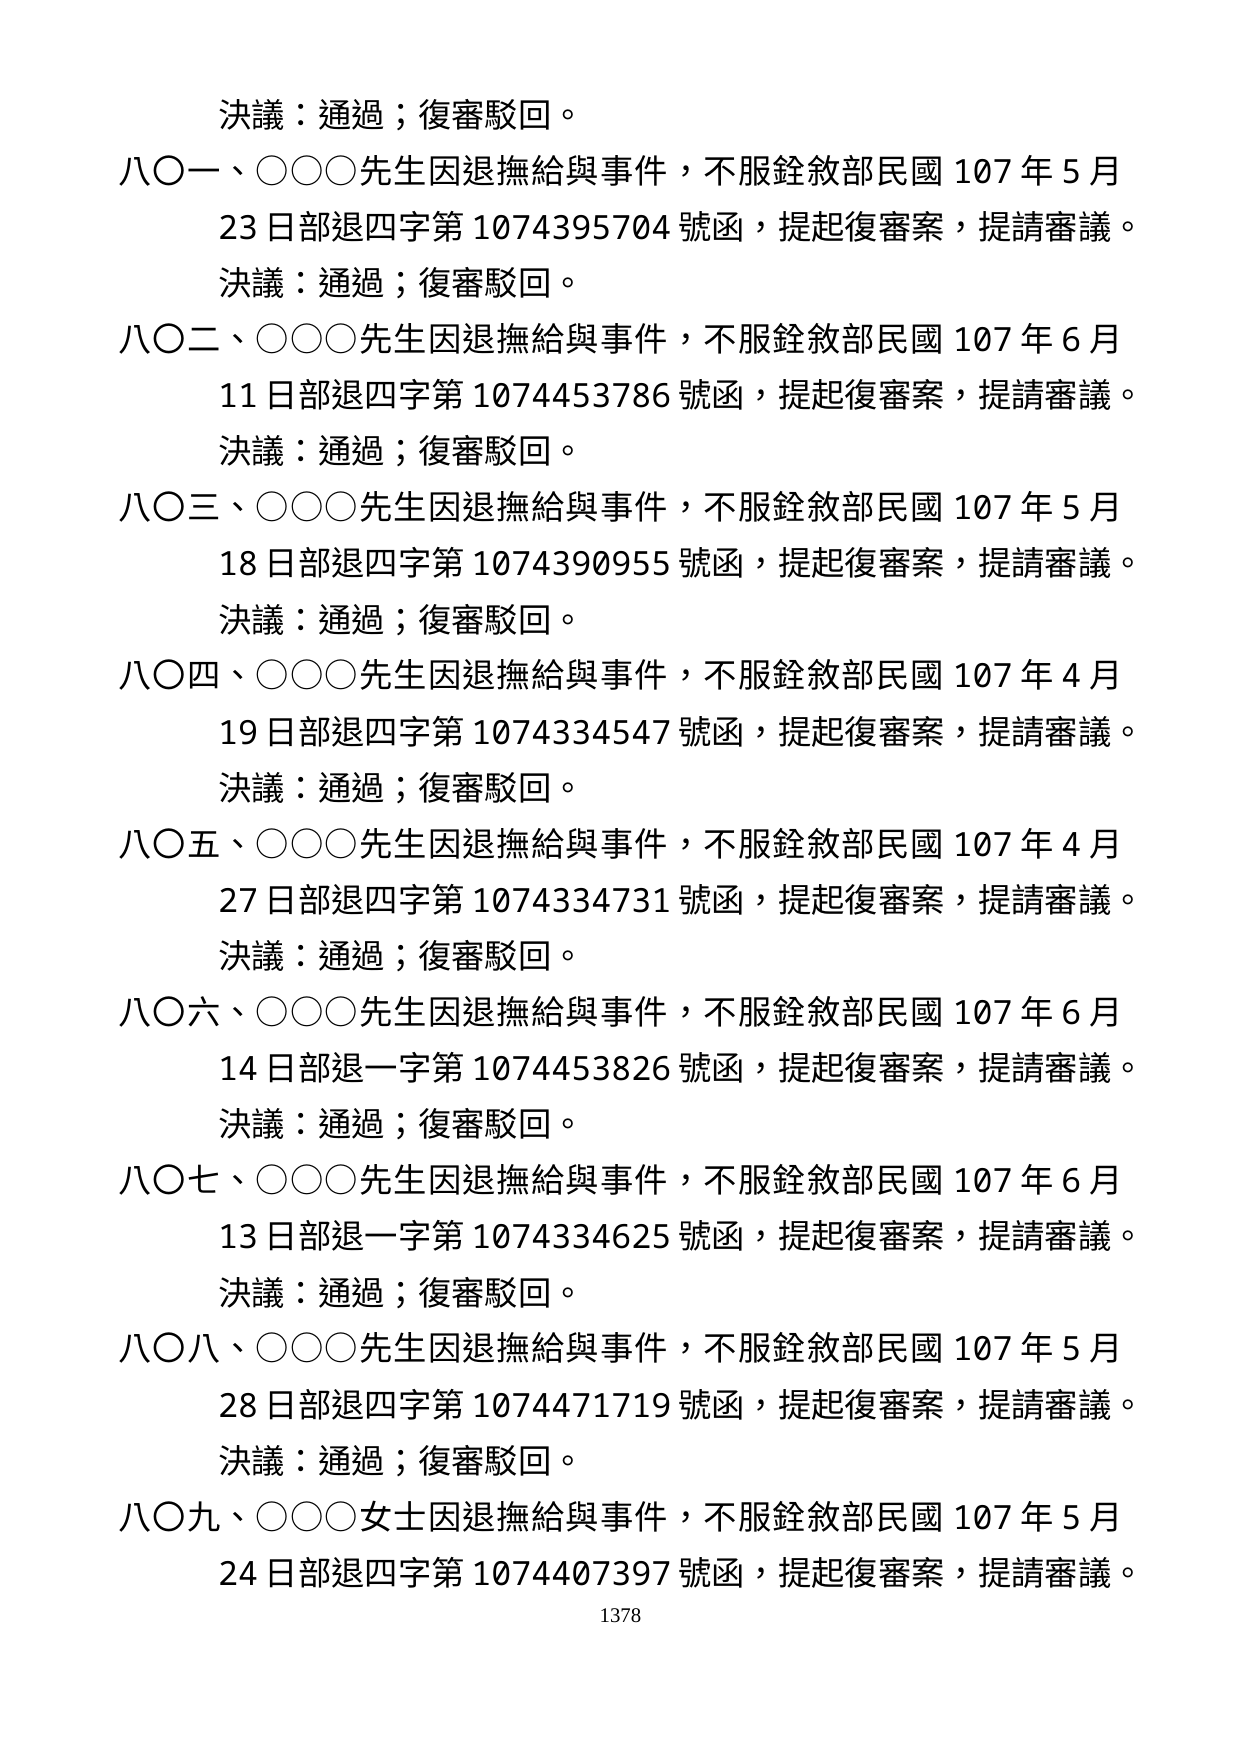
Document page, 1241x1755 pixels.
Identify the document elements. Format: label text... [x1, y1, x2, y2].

text 八〇八、○○○先生因退撫給與事件，不服銓敘部民國107年5月28日部退四字第1074471719號函，提起復審案，提請審議。 [118, 1322, 1122, 1427]
text 八〇一、○○○先生因退撫給與事件，不服銓敘部民國107年5月23日部退四字第1074395704號函，提起復審案，提請審議。 [118, 144, 1122, 249]
text 決議：通過；復審駁回。 [218, 425, 1122, 473]
text 八〇五、○○○先生因退撫給與事件，不服銓敘部民國107年4月27日部退四字第1074334731號函，提起復審案，提請審議。 [118, 817, 1122, 922]
text 八〇九、○○○女士因退撫給與事件，不服銓敘部民國107年5月24日部退四字第1074407397號函，提起復審案，提請審議。 [118, 1490, 1122, 1595]
text 決議：通過；復審駁回。 [218, 593, 1122, 642]
text 八〇二、○○○先生因退撫給與事件，不服銓敘部民國107年6月11日部退四字第1074453786號函，提起復審案，提請審議。 [118, 313, 1122, 417]
text 決議：通過；復審駁回。 [218, 1098, 1122, 1146]
text 決議：通過；復審駁回。 [218, 89, 1122, 137]
text 決議：通過；復審駁回。 [218, 930, 1122, 978]
text 決議：通過；復審駁回。 [218, 1266, 1122, 1314]
text 八〇四、○○○先生因退撫給與事件，不服銓敘部民國107年4月19日部退四字第1074334547號函，提起復審案，提請審議。 [118, 649, 1122, 754]
text 決議：通過；復審駁回。 [218, 1434, 1122, 1483]
text 決議：通過；復審駁回。 [218, 762, 1122, 810]
text 八〇三、○○○先生因退撫給與事件，不服銓敘部民國107年5月18日部退四字第1074390955號函，提起復審案，提請審議。 [118, 481, 1122, 586]
text 八〇七、○○○先生因退撫給與事件，不服銓敘部民國107年6月13日部退一字第1074334625號函，提起復審案，提請審議。 [118, 1154, 1122, 1258]
text 八〇六、○○○先生因退撫給與事件，不服銓敘部民國107年6月14日部退一字第1074453826號函，提起復審案，提請審議。 [118, 986, 1122, 1090]
text 決議：通過；復審駁回。 [218, 257, 1122, 305]
